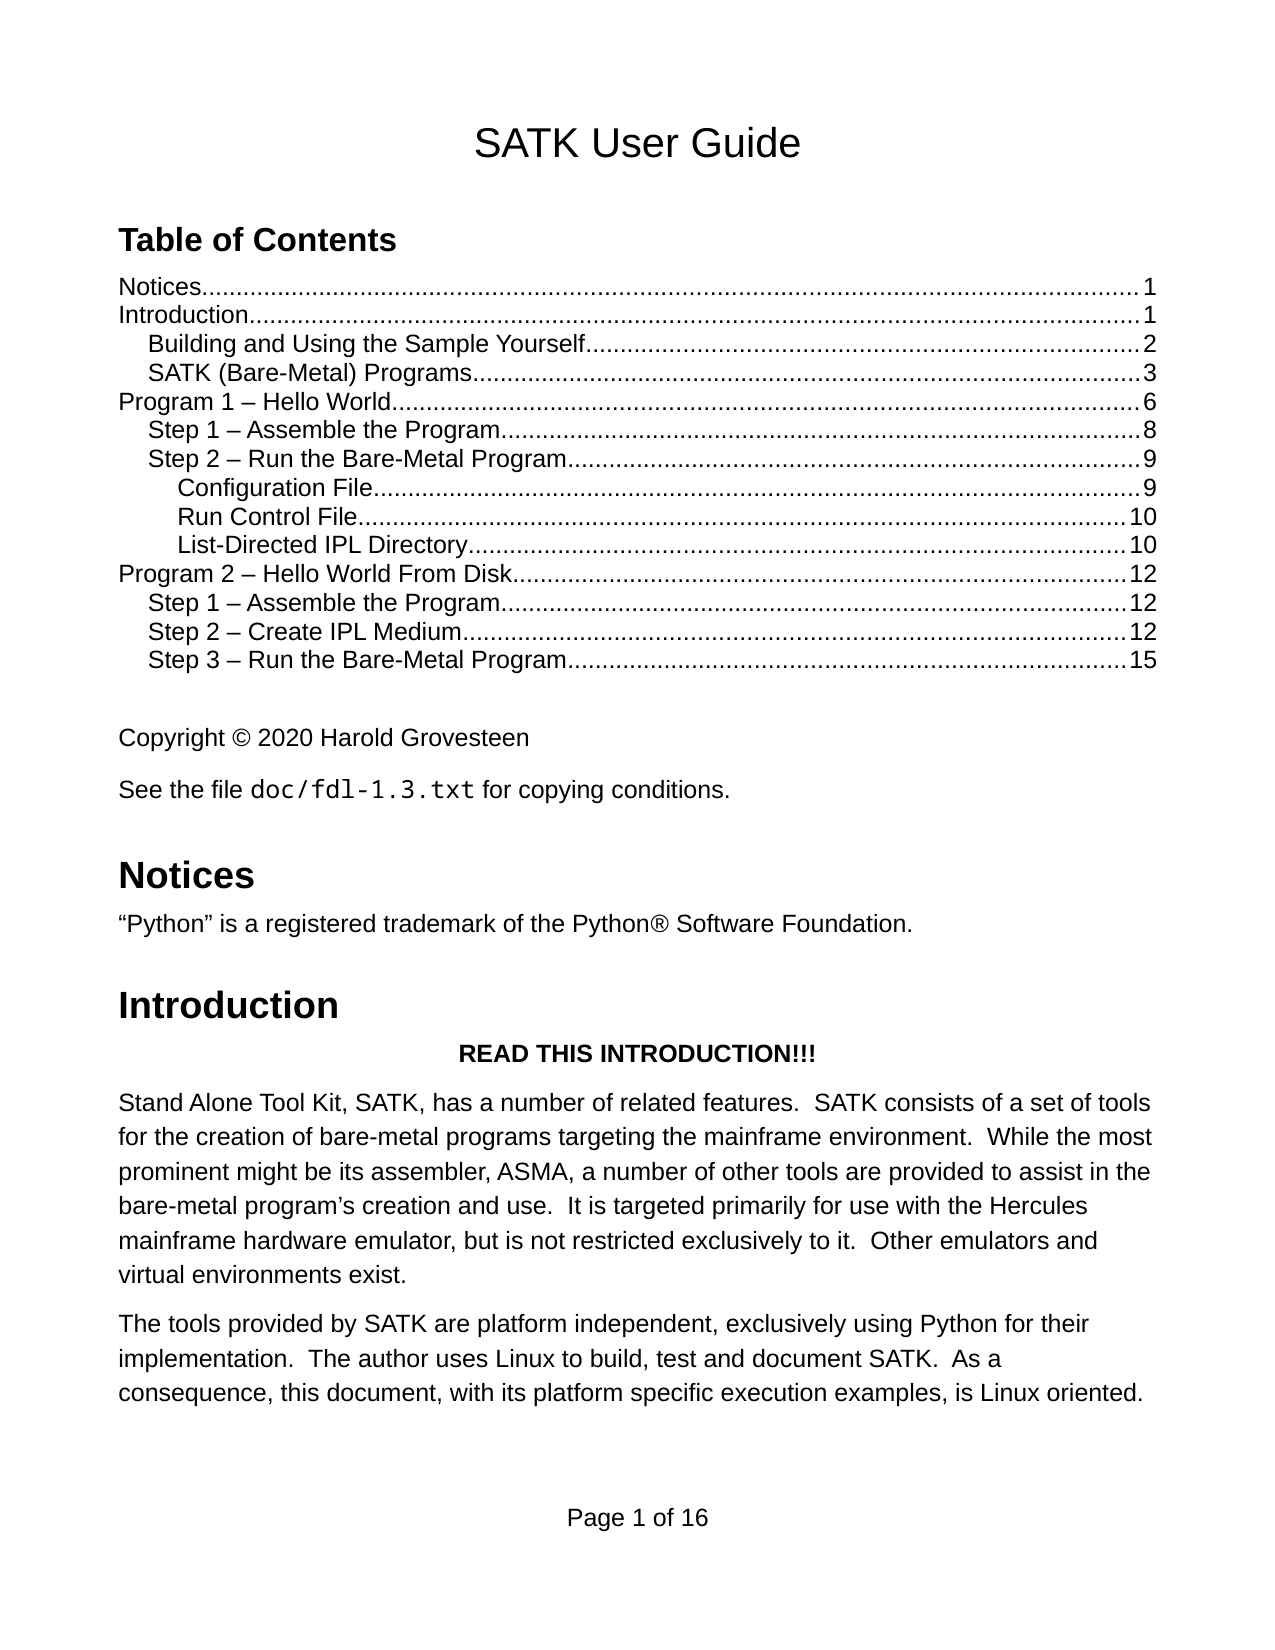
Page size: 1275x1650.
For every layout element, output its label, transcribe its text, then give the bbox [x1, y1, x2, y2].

text Step 3 – Run the Bare-Metal Program 15 [148, 645, 1157, 674]
text Copyright © 2020 Harold Grovesteen [118, 723, 1157, 752]
text Step 2 – Run the Bare-Metal Program 9 [148, 444, 1157, 473]
text Step 1 – Assemble the Program 8 [148, 415, 1157, 444]
text Building and Using the Sample Yourself 2 [148, 329, 1157, 358]
text The tools provided by SATK are platform independent, exclusively using Python for their implementation. The author uses Linux to build, test and document SATK. As a consequence, this document, with its platform specific execution examples, is Linux oriented. [118, 1309, 1157, 1407]
text “Python” is a registered trademark of the Python® Software Foundation. [118, 909, 1157, 937]
text Configuration File 9 [177, 473, 1157, 501]
subtitle Notices [118, 852, 1157, 896]
text See the file doc/fdl-1.3.txt for copying conditions. [118, 772, 1157, 806]
text Run Control File 10 [177, 501, 1157, 530]
text Step 1 – Assemble the Program 12 [148, 588, 1157, 616]
text READ THIS INTRODUCTION!!! [118, 1039, 1157, 1068]
text SATK (Bare-Metal) Programs 3 [148, 358, 1157, 386]
text List-Directed IPL Directory 10 [177, 530, 1157, 559]
text Step 2 – Create IPL Medium 12 [148, 616, 1157, 645]
subtitle Table of Contents [118, 221, 1157, 259]
text Notices 1 [118, 271, 1157, 300]
text Program 1 – Hello World 6 [118, 386, 1157, 415]
subtitle Introduction [118, 983, 1157, 1026]
text Stand Alone Tool Kit, SATK, has a number of related features. SATK consists of a set of tools for the creation of bare-metal programs targeting the mainframe environment. While the most prominent might be its assembler, ASMA, a number of other tools are provided to assist in the bare-metal program’s creation and use. It is targeted primarily for use with the Hercules mainframe hardware emulator, but is not restricted exclusively to it. Other emulators and virtual environments exist. [118, 1088, 1157, 1289]
text Program 2 – Hello World From Disk 12 [118, 559, 1157, 588]
text Introduction 1 [118, 300, 1157, 329]
